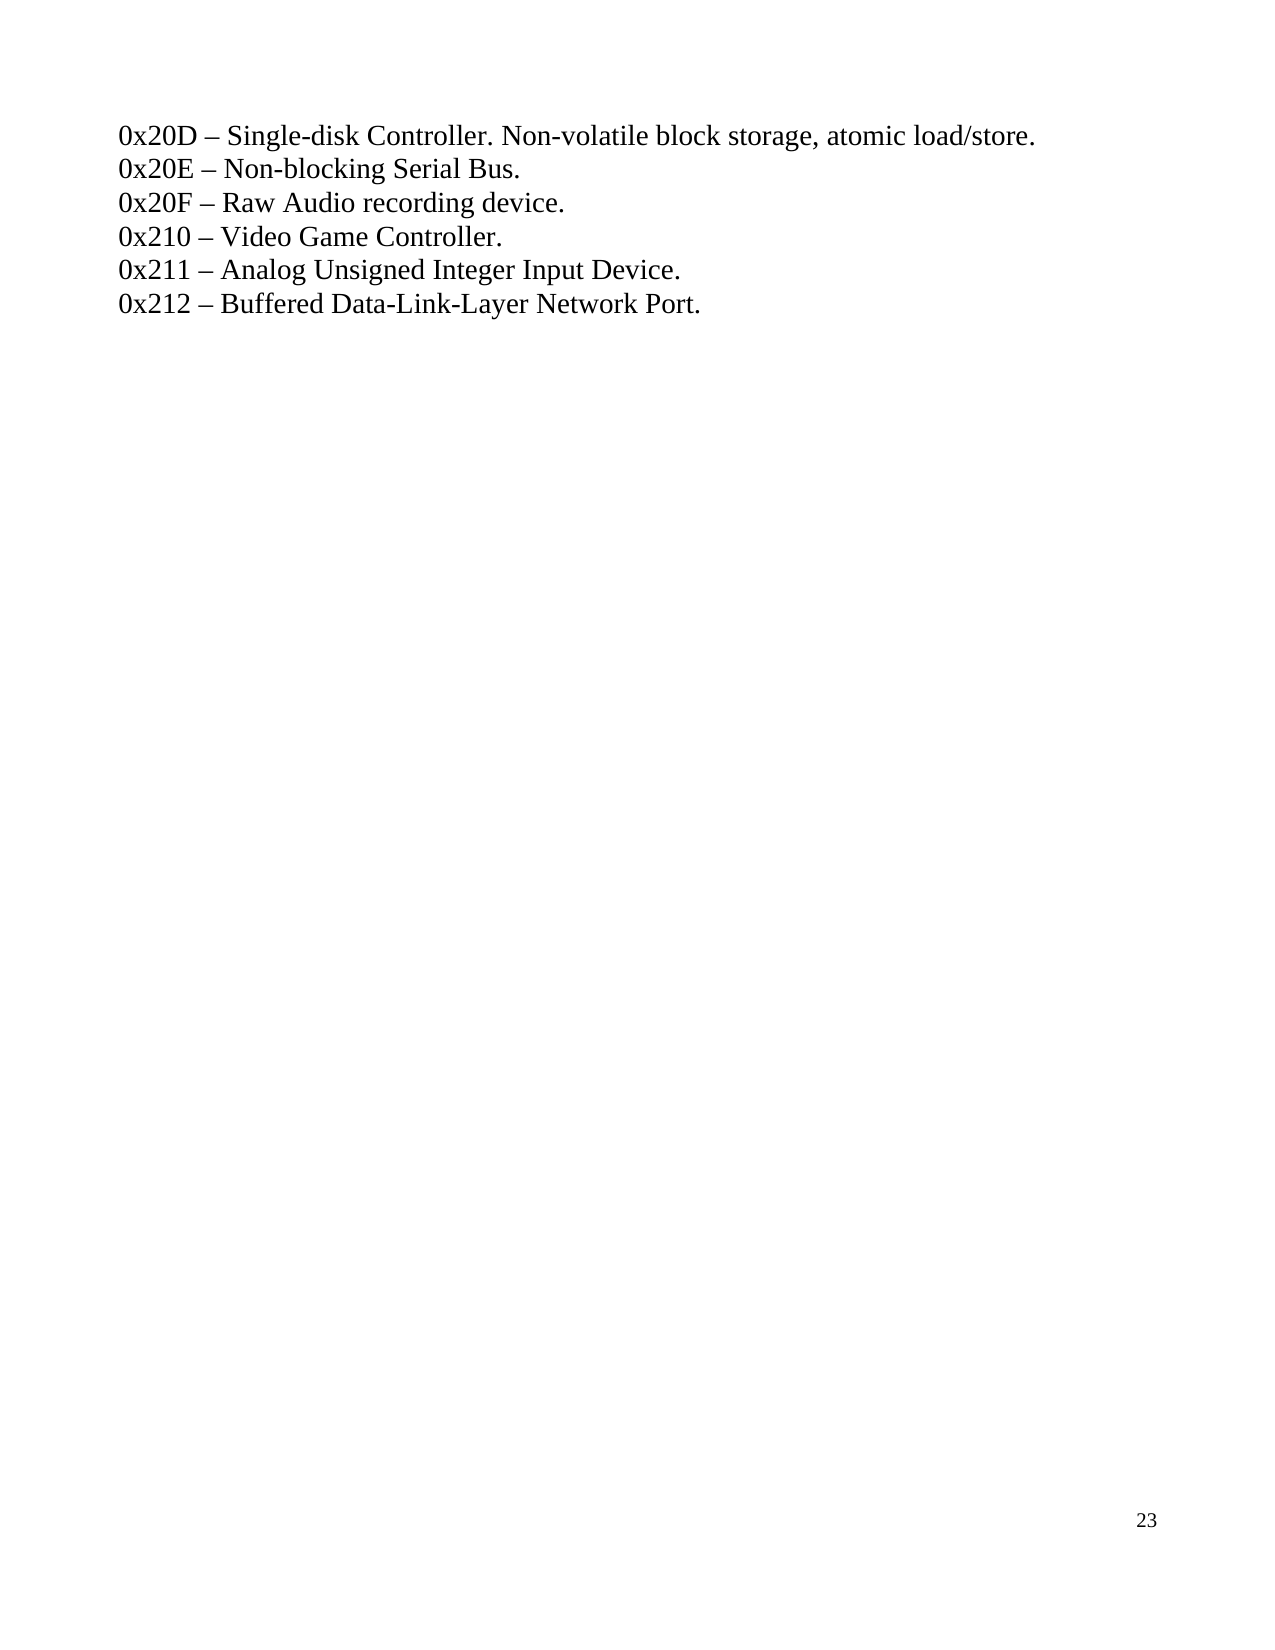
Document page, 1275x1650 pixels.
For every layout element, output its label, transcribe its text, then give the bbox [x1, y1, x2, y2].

text 0x20E – Non-blocking Serial Bus. [118, 152, 1157, 185]
text 0x212 – Buffered Data-Link-Layer Network Port. [118, 286, 1157, 319]
text 0x20F – Raw Audio recording device. [118, 185, 1157, 219]
text 0x210 – Video Game Controller. [118, 219, 1157, 252]
text 0x211 – Analog Unsigned Integer Input Device. [118, 252, 1157, 286]
text 0x20D – Single-disk Controller. Non-volatile block storage, atomic load/store. [118, 118, 1157, 152]
